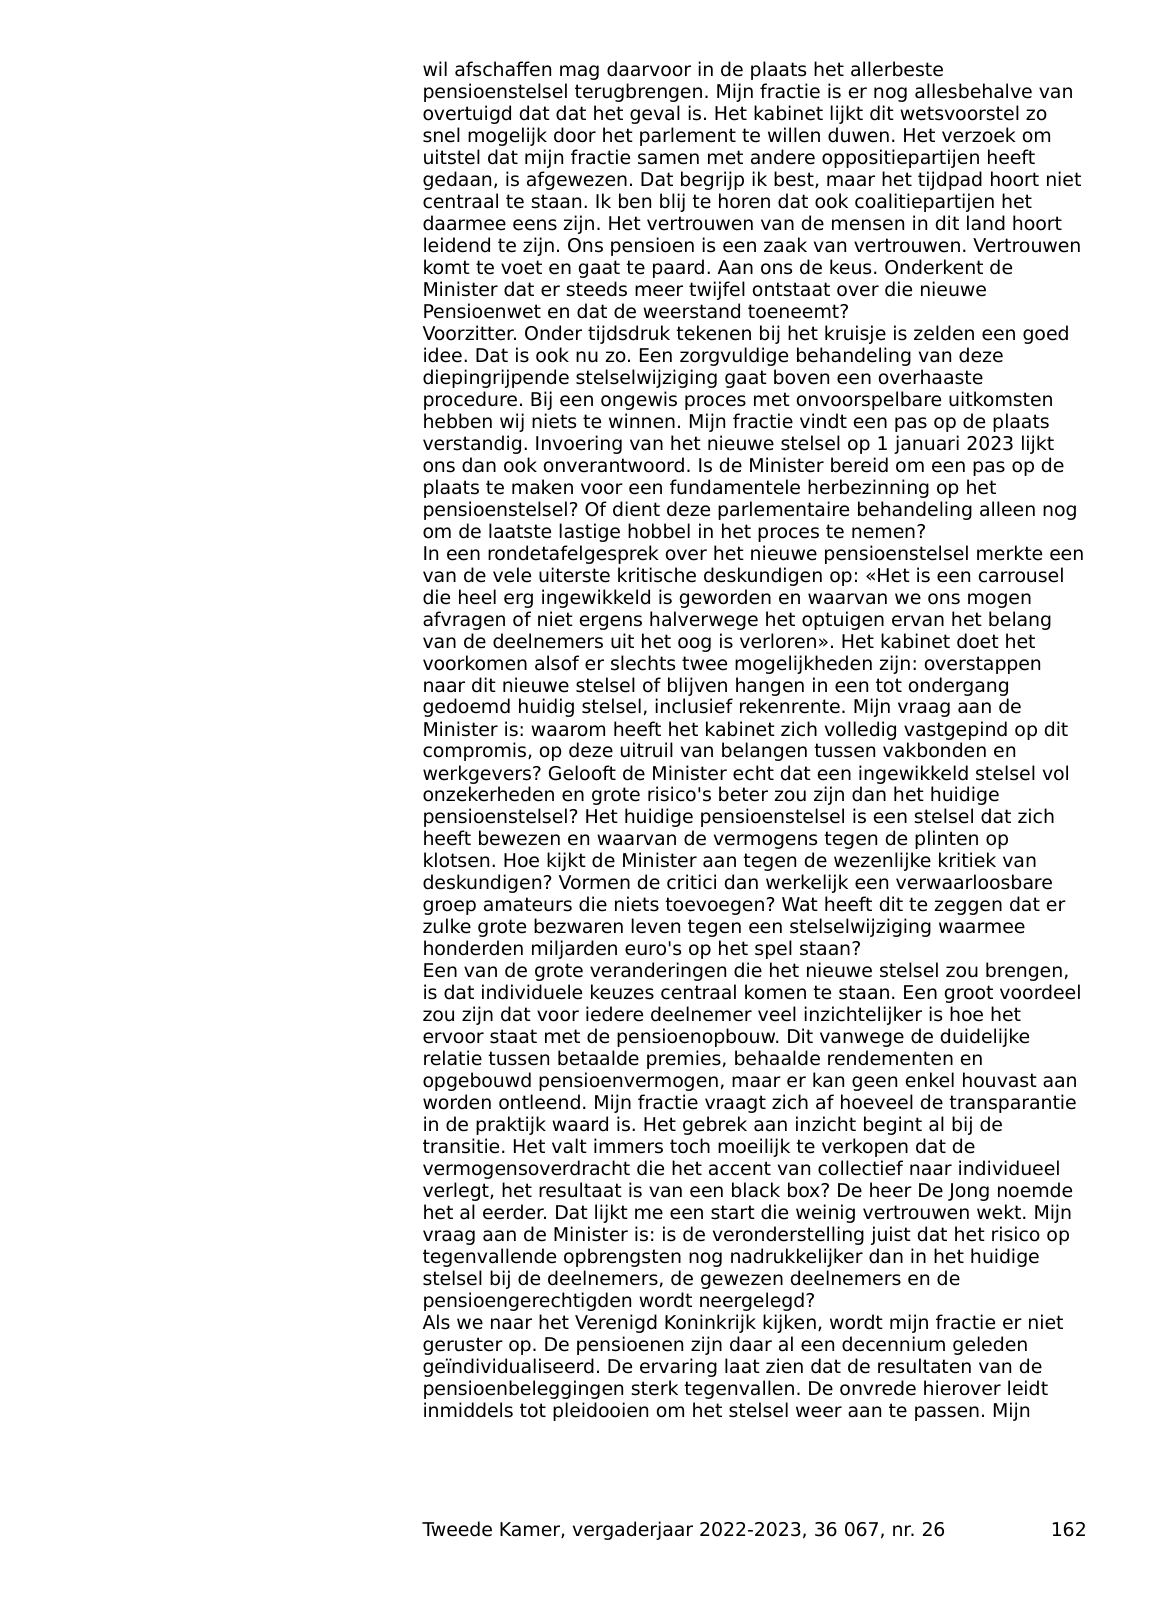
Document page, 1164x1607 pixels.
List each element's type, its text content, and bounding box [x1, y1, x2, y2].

text Als we naar het Verenigd Koninkrijk kijken, wordt mijn fractie er niet geruster op. De pensioenen zijn daar al een decennium geleden geïndividualiseerd. De ervaring laat zien dat de resultaten van de pensioenbeleggingen sterk tegenvallen. De onvrede hierover leidt inmiddels tot pleidooien om het stelsel weer aan te passen. Mijn [422, 1312, 1087, 1422]
text Voorzitter. Onder tijdsdruk tekenen bij het kruisje is zelden een goed idee. Dat is ook nu zo. Een zorgvuldige behandeling van deze diepingrijpende stelselwijziging gaat boven een overhaaste procedure. Bij een ongewis proces met onvoorspelbare uitkomsten hebben wij niets te winnen. Mijn fractie vindt een pas op de plaats verstandig. Invoering van het nieuwe stelsel op 1 januari 2023 lijkt ons dan ook onverantwoord. Is de Minister bereid om een pas op de plaats te maken voor een fundamentele herbezinning op het pensioenstelsel? Of dient deze parlementaire behandeling alleen nog om de laatste lastige hobbel in het proces te nemen? [422, 323, 1087, 543]
text In een rondetafelgesprek over het nieuwe pensioenstelsel merkte een van de vele uiterste kritische deskundigen op: «Het is een carrousel die heel erg ingewikkeld is geworden en waarvan we ons mogen afvragen of niet ergens halverwege het optuigen ervan het belang van de deelnemers uit het oog is verloren». Het kabinet doet het voorkomen alsof er slechts twee mogelijkheden zijn: overstappen naar dit nieuwe stelsel of blijven hangen in een tot ondergang gedoemd huidig stelsel, inclusief rekenrente. Mijn vraag aan de Minister is: waarom heeft het kabinet zich volledig vastgepind op dit compromis, op deze uitruil van belangen tussen vakbonden en werkgevers? Gelooft de Minister echt dat een ingewikkeld stelsel vol onzekerheden en grote risico's beter zou zijn dan het huidige pensioenstelsel? Het huidige pensioenstelsel is een stelsel dat zich heeft bewezen en waarvan de vermogens tegen de plinten op klotsen. Hoe kijkt de Minister aan tegen de wezenlijke kritiek van deskundigen? Vormen de critici dan werkelijk een verwaarloosbare groep amateurs die niets toevoegen? Wat heeft dit te zeggen dat er zulke grote bezwaren leven tegen een stelselwijziging waarmee honderden miljarden euro's op het spel staan? [422, 543, 1087, 960]
text Een van de grote veranderingen die het nieuwe stelsel zou brengen, is dat individuele keuzes centraal komen te staan. Een groot voordeel zou zijn dat voor iedere deelnemer veel inzichtelijker is hoe het ervoor staat met de pensioenopbouw. Dit vanwege de duidelijke relatie tussen betaalde premies, behaalde rendementen en opgebouwd pensioenvermogen, maar er kan geen enkel houvast aan worden ontleend. Mijn fractie vraagt zich af hoeveel de transparantie in de praktijk waard is. Het gebrek aan inzicht begint al bij de transitie. Het valt immers toch moeilijk te verkopen dat de vermogensoverdracht die het accent van collectief naar individueel verlegt, het resultaat is van een black box? De heer De Jong noemde het al eerder. Dat lijkt me een start die weinig vertrouwen wekt. Mijn vraag aan de Minister is: is de veronderstelling juist dat het risico op tegenvallende opbrengsten nog nadrukkelijker dan in het huidige stelsel bij de deelnemers, de gewezen deelnemers en de pensioengerechtigden wordt neergelegd? [422, 960, 1087, 1312]
text wil afschaffen mag daarvoor in de plaats het allerbeste pensioenstelsel terugbrengen. Mijn fractie is er nog allesbehalve van overtuigd dat dat het geval is. Het kabinet lijkt dit wetsvoorstel zo snel mogelijk door het parlement te willen duwen. Het verzoek om uitstel dat mijn fractie samen met andere oppositiepartijen heeft gedaan, is afgewezen. Dat begrijp ik best, maar het tijdpad hoort niet centraal te staan. Ik ben blij te horen dat ook coalitiepartijen het daarmee eens zijn. Het vertrouwen van de mensen in dit land hoort leidend te zijn. Ons pensioen is een zaak van vertrouwen. Vertrouwen komt te voet en gaat te paard. Aan ons de keus. Onderkent de Minister dat er steeds meer twijfel ontstaat over die nieuwe Pensioenwet en dat de weerstand toeneemt? [422, 59, 1087, 323]
